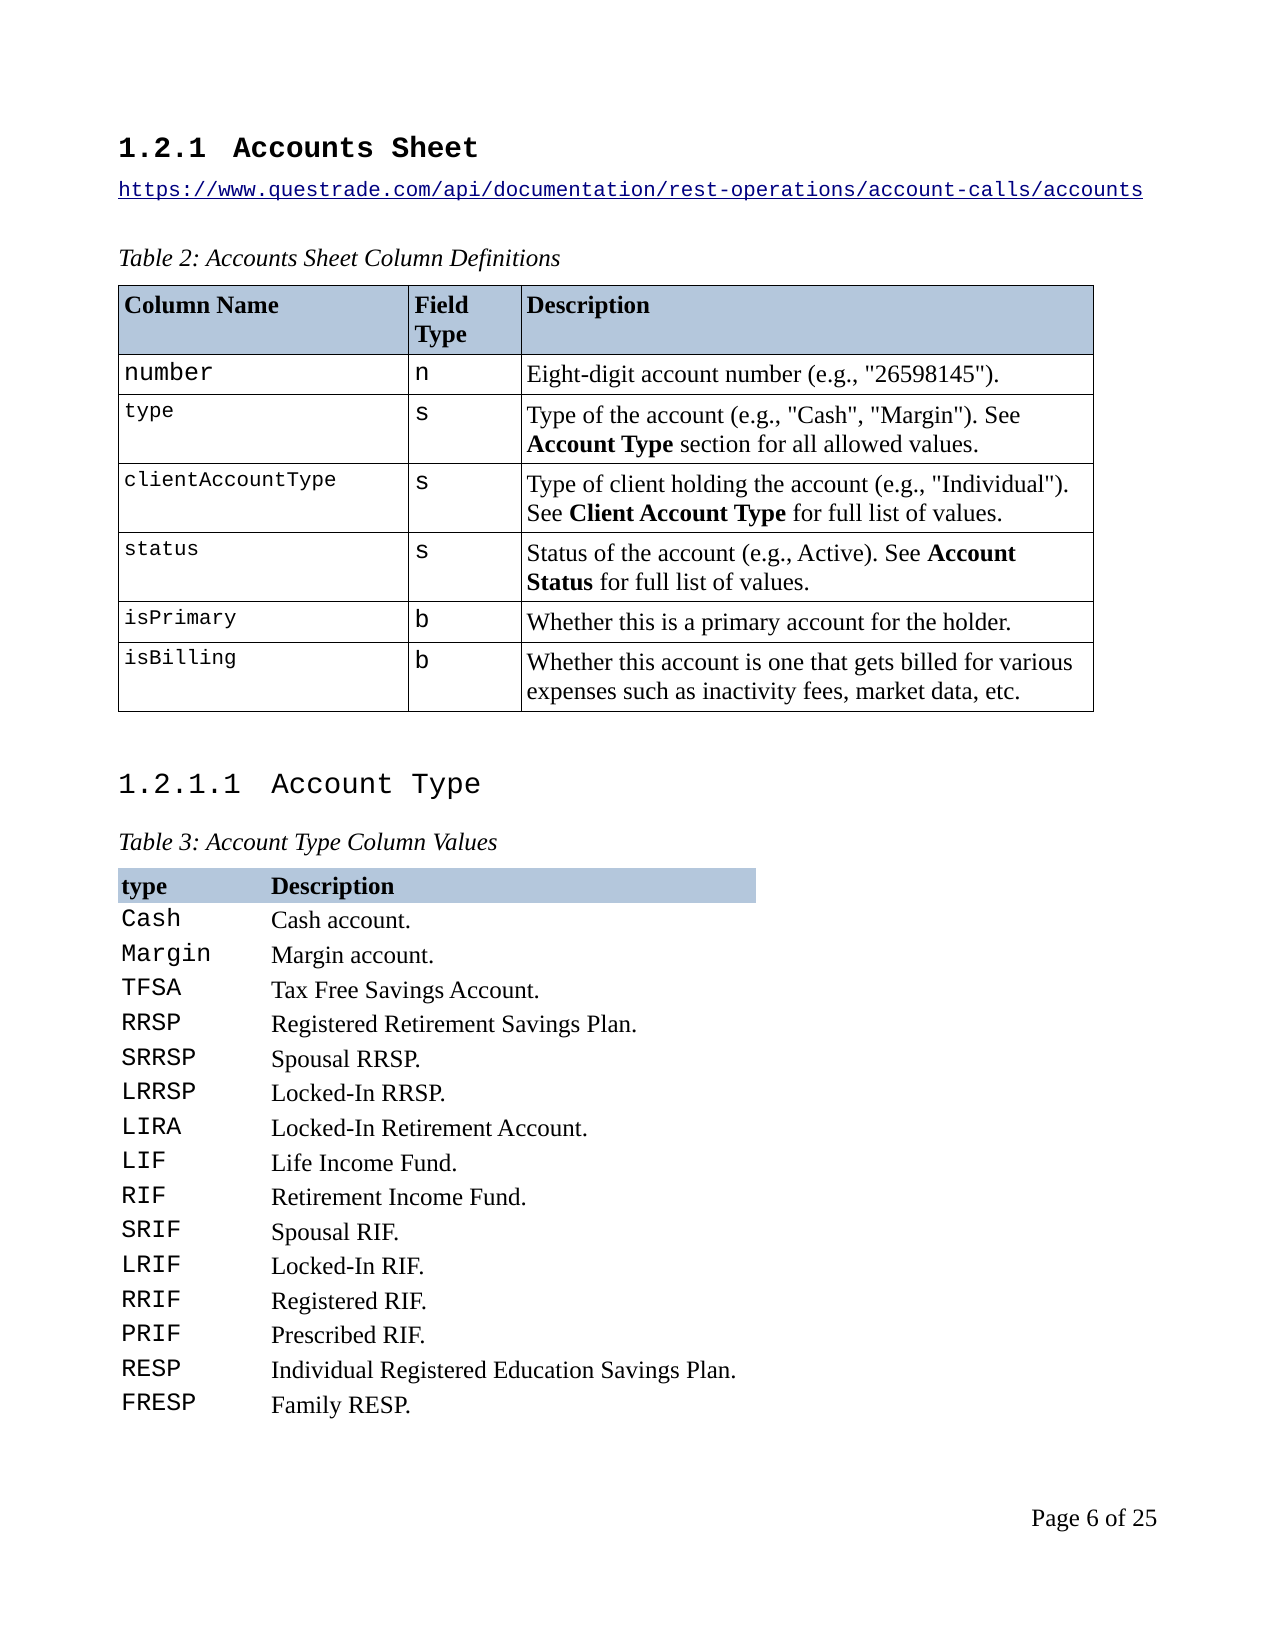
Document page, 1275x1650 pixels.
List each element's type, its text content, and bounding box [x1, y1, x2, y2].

table_cell status [119, 533, 408, 601]
table_cell Margin account. [268, 937, 756, 972]
table_cell RRSP [118, 1006, 268, 1041]
table_cell Prescribed RIF. [268, 1318, 756, 1352]
table_cell RESP [118, 1352, 268, 1387]
table_cell Locked-In RRSP. [268, 1076, 756, 1110]
table_cell b [409, 602, 521, 642]
table_cell clientAccountType [119, 464, 408, 532]
table_cell LRIF [118, 1249, 268, 1283]
table_cell RIF [118, 1179, 268, 1214]
table_cell PRIF [118, 1318, 268, 1352]
table_cell Cash [118, 903, 268, 937]
text Table 3: Account Type Column Values [118, 827, 1157, 856]
table_cell Whether this account is one that gets billed for various expenses such as inactivity fees, market data, etc. [522, 643, 1093, 711]
table_cell Locked-In Retirement Account. [268, 1110, 756, 1145]
subtitle 1.2.1.1 Account Type [118, 736, 1157, 802]
table_cell b [409, 643, 521, 711]
table_cell s [409, 464, 521, 532]
table_cell LRRSP [118, 1076, 268, 1110]
table_header Column Name [119, 286, 408, 354]
table_header Field Type [409, 286, 521, 354]
text Table 2: Accounts Sheet Column Definitions [118, 243, 1157, 272]
table_cell SRIF [118, 1214, 268, 1248]
table_cell Retirement Income Fund. [268, 1179, 756, 1214]
table_cell isPrimary [119, 602, 408, 642]
text https://www.questrade.com/api/documentation/rest-operations/account-calls/accounts [118, 178, 1157, 202]
table_cell s [409, 533, 521, 601]
table_cell n [409, 355, 521, 394]
table_cell FRESP [118, 1387, 268, 1421]
table_cell TFSA [118, 972, 268, 1006]
table_cell Family RESP. [268, 1387, 756, 1421]
table_cell Margin [118, 937, 268, 972]
table_cell LIRA [118, 1110, 268, 1145]
table_cell Life Income Fund. [268, 1145, 756, 1179]
table_cell Registered RIF. [268, 1283, 756, 1318]
table_header type [118, 868, 268, 903]
table_header Description [522, 286, 1093, 354]
table_cell RRIF [118, 1283, 268, 1318]
table_header Description [268, 868, 756, 903]
subtitle 1.2.1 Accounts Sheet [118, 133, 1157, 166]
table_cell LIF [118, 1145, 268, 1179]
table_cell Type of the account (e.g., "Cash", "Margin"). See Account Type section for all allowed values. [522, 395, 1093, 463]
table_cell Spousal RIF. [268, 1214, 756, 1248]
table_cell number [119, 355, 408, 394]
table_cell Status of the account (e.g., Active). See Account Status for full list of values. [522, 533, 1093, 601]
table_cell Cash account. [268, 903, 756, 937]
table_cell Individual Registered Education Savings Plan. [268, 1352, 756, 1387]
table_cell SRRSP [118, 1041, 268, 1076]
table_cell Tax Free Savings Account. [268, 972, 756, 1006]
table_cell Type of client holding the account (e.g., "Individual"). See Client Account Type for full list of values. [522, 464, 1093, 532]
table_cell isBilling [119, 643, 408, 711]
table_cell s [409, 395, 521, 463]
table_cell Locked-In RIF. [268, 1249, 756, 1283]
table_cell Eight-digit account number (e.g., "26598145"). [522, 355, 1093, 394]
table_cell Spousal RRSP. [268, 1041, 756, 1076]
table_cell Whether this is a primary account for the holder. [522, 602, 1093, 642]
table_cell type [119, 395, 408, 463]
table_cell Registered Retirement Savings Plan. [268, 1006, 756, 1041]
